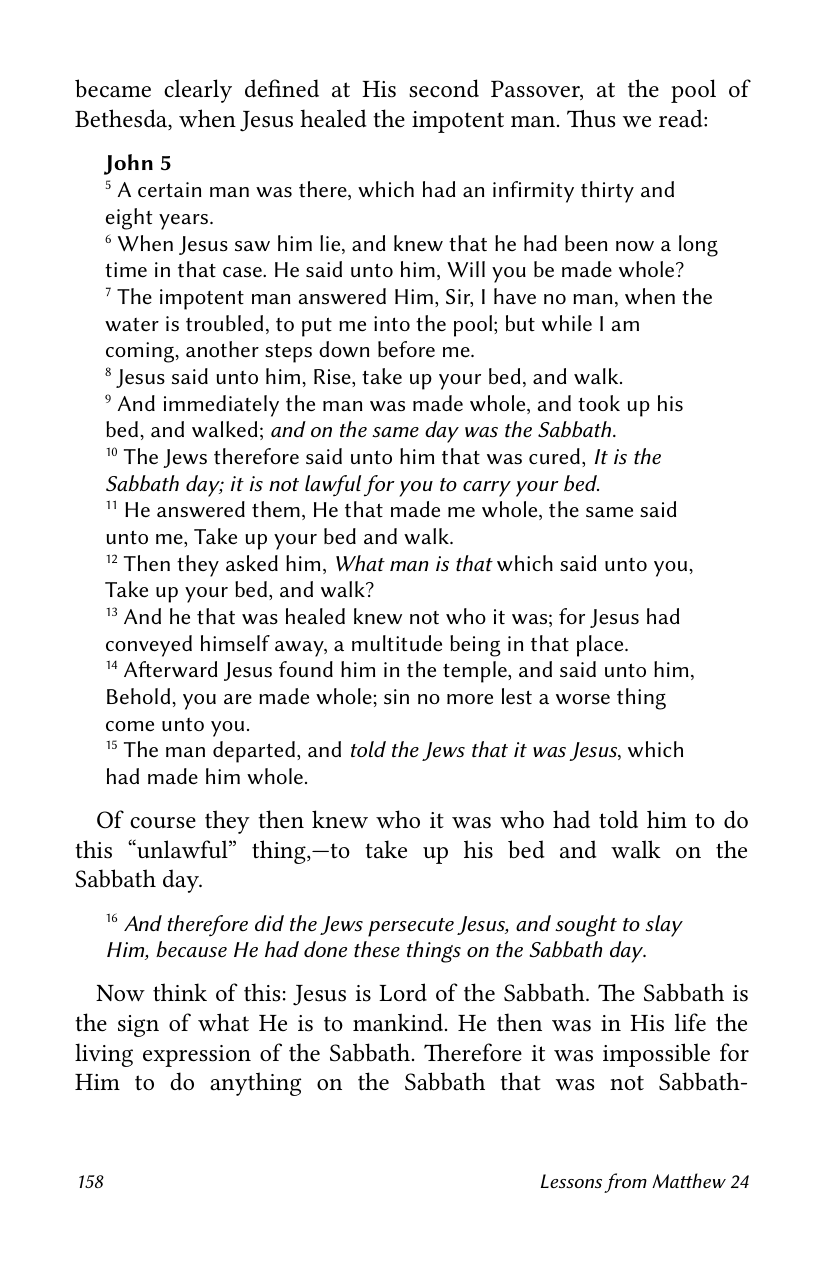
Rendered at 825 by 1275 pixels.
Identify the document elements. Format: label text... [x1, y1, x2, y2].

text 5 A certain man was there, which had an infirmity thirty and eight years. [105, 177, 720, 230]
text 16 And therefore did the Jews persecute Jesus, and sought to slay Him, because He had done these things on the Sabbath day. [105, 910, 720, 963]
text 10 The Jews therefore said unto him that was cured, It is the Sabbath day; it is not lawful for you to carry your bed. [105, 444, 720, 497]
text 9 And immediately the man was made whole, and took up his bed, and walked; and on the same day was the Sabbath. [105, 391, 720, 443]
text 6 When Jesus saw him lie, and knew that he had been now a long time in that case. He said unto him, Will you be made whole? [105, 231, 720, 283]
text 14 Afterward Jesus found him in the temple, and said unto him, Behold, you are made whole; sin no more lest a worse thing come unto you. [105, 657, 720, 737]
text 8 Jesus said unto him, Rise, take up your bed, and walk. [105, 364, 720, 390]
text 15 The man departed, and told the Jews that it was Jesus, which had made him whole. [105, 737, 720, 790]
text 13 And he that was healed knew not who it was; for Jesus had conveyed himself away, a multitude being in that place. [105, 604, 720, 657]
text Now think of this: Jesus is Lord of the Sabbath. The Sabbath is the sign of what He is to mankind. He then was in His life the living expression of the Sabbath. Therefore it was impossible for Him to do anything on the Sabbath that was not Sabbath- [75, 979, 750, 1097]
text 12 Then they asked him, What man is that which said unto you, Take up your bed, and walk? [105, 551, 720, 603]
text Of course they then knew who it was who had told him to do this “unlawful” thing,—to take up his bed and walk on the Sabbath day. [75, 806, 750, 894]
text became clearly defined at His second Passover, at the pool of Bethesda, when Jesus healed the impotent man. Thus we read: [75, 75, 750, 133]
text John 5 [105, 150, 750, 176]
text 11 He answered them, He that made me whole, the same said unto me, Take up your bed and walk. [105, 497, 720, 550]
text 7 The impotent man answered Him, Sir, I have no man, when the water is troubled, to put me into the pool; but while I am coming, another steps down before me. [105, 284, 720, 363]
